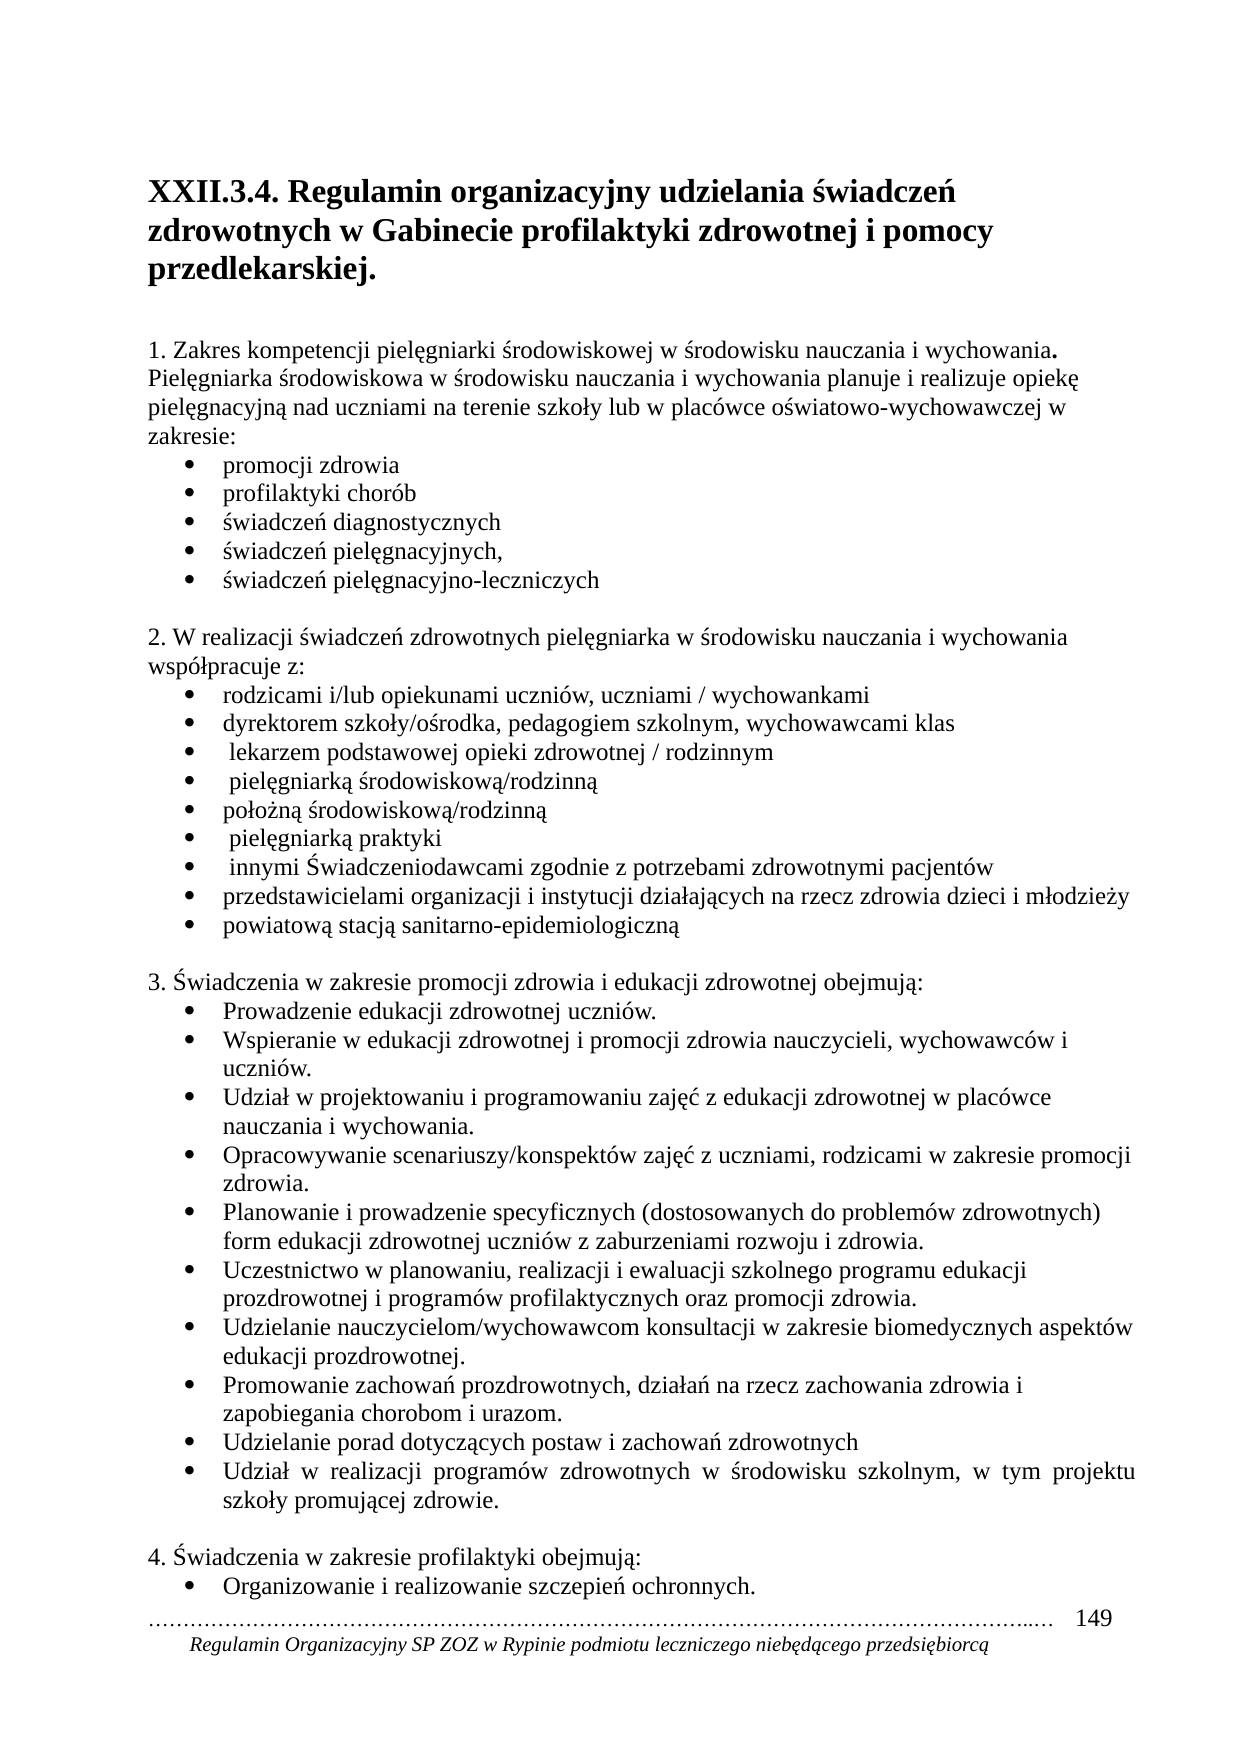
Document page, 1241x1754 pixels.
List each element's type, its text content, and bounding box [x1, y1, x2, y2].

list położną środowiskową/rodzinną [185, 795, 1137, 823]
list świadczeń pielęgnacyjnych, [185, 536, 1137, 565]
list pielęgniarką praktyki [185, 823, 1137, 852]
text Pielęgniarka środowiskowa w środowisku nauczania i wychowania planuje i realizuje opiekę pielęgnacyjną nad uczniami na terenie szkoły lub w placówce oświatowo-wychowawczej w zakresie: [148, 363, 1137, 450]
list Organizowanie i realizowanie szczepień ochronnych. [185, 1571, 1137, 1600]
list Planowanie i prowadzenie specyficznych (dostosowanych do problemów zdrowotnych) form edukacji zdrowotnej uczniów z zaburzeniami rozwoju i zdrowia. [185, 1197, 1137, 1255]
list Udział w projektowaniu i programowaniu zajęć z edukacji zdrowotnej w placówce nauczania i wychowania. [185, 1082, 1137, 1140]
list Wspieranie w edukacji zdrowotnej i promocji zdrowia nauczycieli, wychowawców i uczniów. [185, 1025, 1137, 1082]
list świadczeń diagnostycznych [185, 507, 1137, 536]
list pielęgniarką środowiskową/rodzinną [185, 766, 1137, 795]
list profilaktyki chorób [185, 478, 1137, 507]
list Uczestnictwo w planowaniu, realizacji i ewaluacji szkolnego programu edukacji prozdrowotnej i programów profilaktycznych oraz promocji zdrowia. [185, 1255, 1137, 1312]
list Promowanie zachowań prozdrowotnych, działań na rzecz zachowania zdrowia i zapobiegania chorobom i urazom. [185, 1370, 1137, 1427]
list lekarzem podstawowej opieki zdrowotnej / rodzinnym [185, 737, 1137, 766]
list świadczeń pielęgnacyjno-leczniczych [185, 565, 1137, 593]
text XXII.3.4. Regulamin organizacyjny udzielania świadczeń zdrowotnych w Gabinecie profilaktyki zdrowotnej i pomocy przedlekarskiej. [148, 172, 1137, 287]
text 4. Świadczenia w zakresie profilaktyki obejmują: [148, 1542, 1137, 1571]
list powiatową stacją sanitarno-epidemiologiczną [185, 910, 1137, 938]
list dyrektorem szkoły/ośrodka, pedagogiem szkolnym, wychowawcami klas [185, 708, 1137, 737]
text 3. Świadczenia w zakresie promocji zdrowia i edukacji zdrowotnej obejmują: [148, 967, 1137, 996]
list Prowadzenie edukacji zdrowotnej uczniów. [185, 996, 1137, 1025]
list Udział w realizacji programów zdrowotnych w środowisku szkolnym, w tym projektu szkoły promującej zdrowie. [185, 1456, 1137, 1513]
list rodzicami i/lub opiekunami uczniów, uczniami / wychowankami [185, 680, 1137, 708]
list Opracowywanie scenariuszy/konspektów zajęć z uczniami, rodzicami w zakresie promocji zdrowia. [185, 1140, 1137, 1197]
list promocji zdrowia [185, 450, 1137, 478]
list Udzielanie porad dotyczących postaw i zachowań zdrowotnych [185, 1427, 1137, 1456]
list innymi Świadczeniodawcami zgodnie z potrzebami zdrowotnymi pacjentów [185, 852, 1137, 881]
list przedstawicielami organizacji i instytucji działających na rzecz zdrowia dzieci i młodzieży [185, 881, 1137, 910]
list Udzielanie nauczycielom/wychowawcom konsultacji w zakresie biomedycznych aspektów edukacji prozdrowotnej. [185, 1312, 1137, 1370]
text 2. W realizacji świadczeń zdrowotnych pielęgniarka w środowisku nauczania i wychowania współpracuje z: [148, 622, 1137, 680]
text 1. Zakres kompetencji pielęgniarki środowiskowej w środowisku nauczania i wychowania. [148, 335, 1137, 363]
